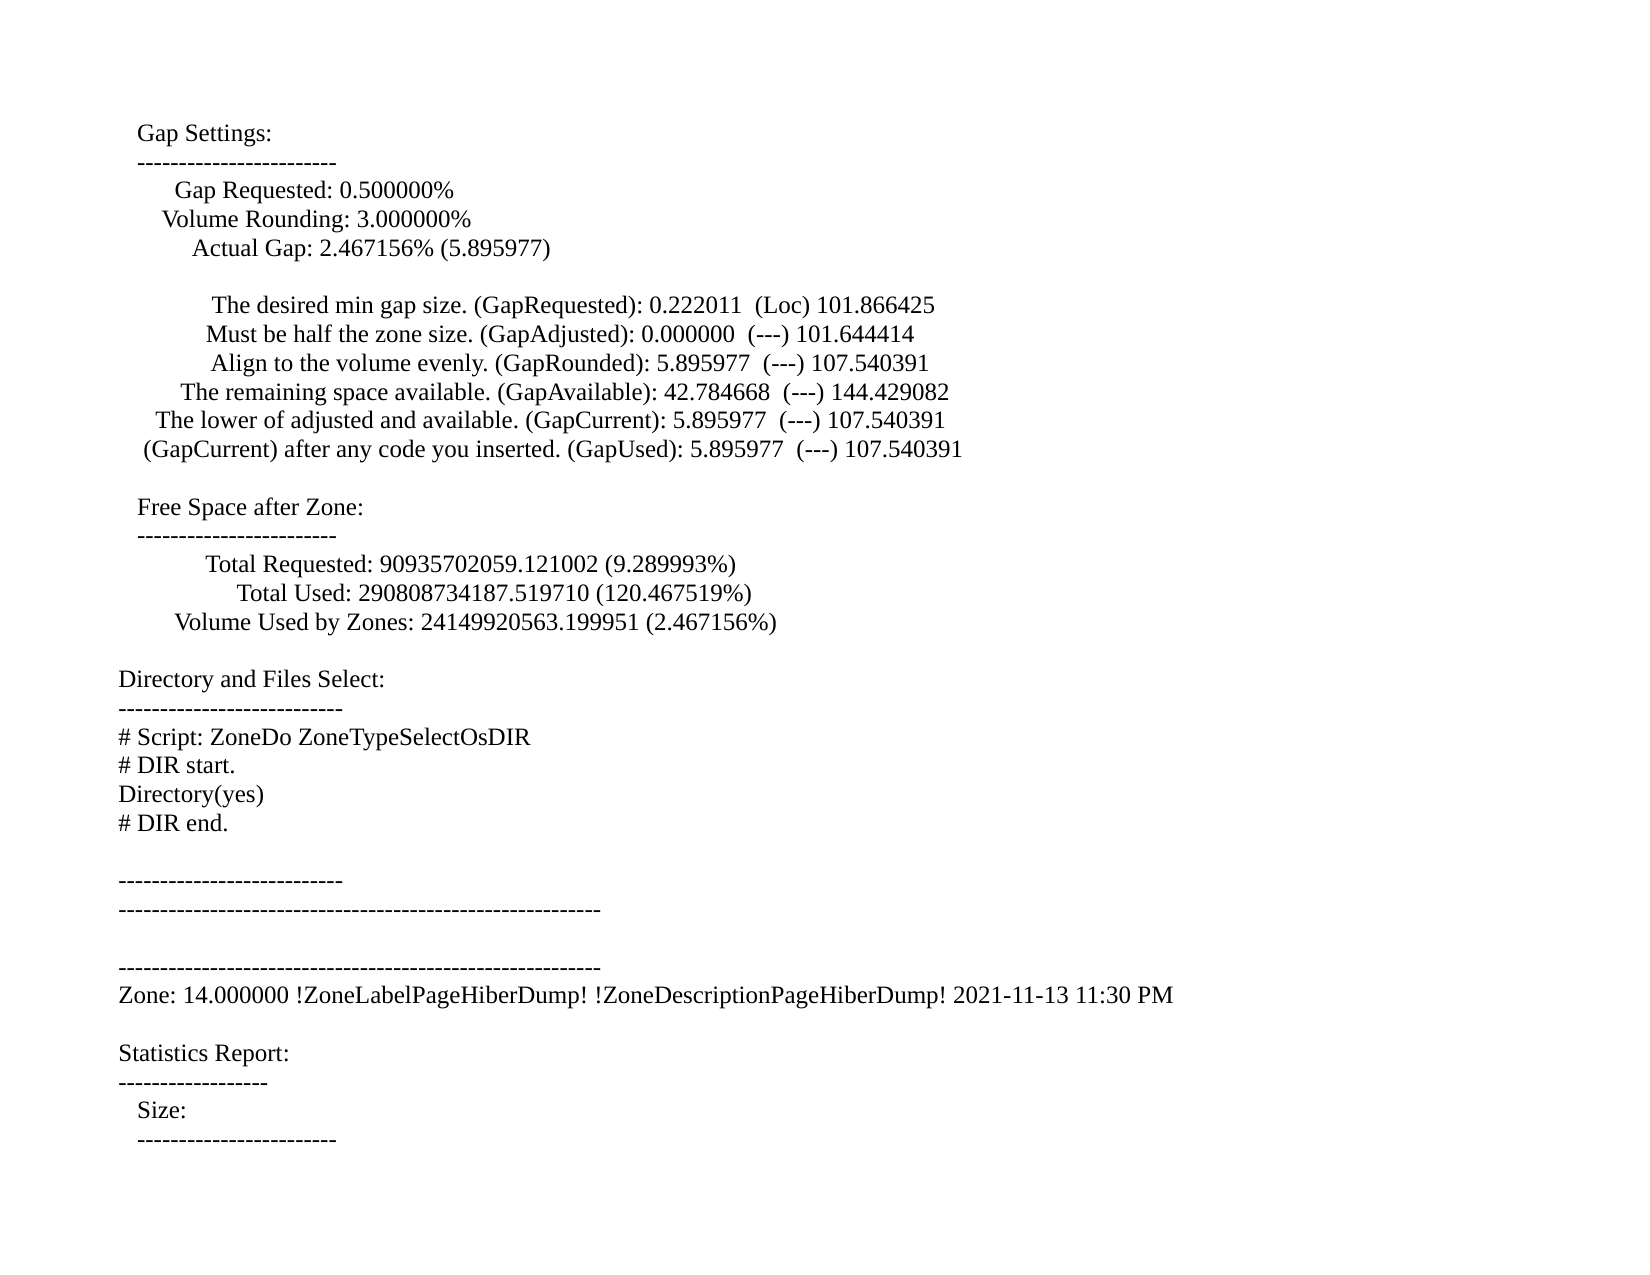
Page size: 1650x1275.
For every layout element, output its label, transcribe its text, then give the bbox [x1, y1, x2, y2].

text # DIR start. [118, 751, 1532, 779]
text --------------------------- [118, 866, 1532, 894]
text ---------------------------------------------------------- [118, 952, 1532, 981]
text Volume Rounding: 3.000000% [118, 204, 1532, 233]
text The desired min gap size. (GapRequested): 0.222011 (Loc) 101.866425 [118, 291, 1532, 319]
text ------------------------ [118, 147, 1532, 176]
text Align to the volume evenly. (GapRounded): 5.895977 (---) 107.540391 [118, 348, 1532, 377]
text # DIR end. [118, 808, 1532, 837]
text ------------------ [118, 1067, 1532, 1096]
text Gap Requested: 0.500000% [118, 176, 1532, 204]
text Statistics Report: [118, 1038, 1532, 1067]
text The lower of adjusted and available. (GapCurrent): 5.895977 (---) 107.540391 [118, 406, 1532, 434]
text (GapCurrent) after any code you inserted. (GapUsed): 5.895977 (---) 107.540391 [118, 434, 1532, 463]
text Must be half the zone size. (GapAdjusted): 0.000000 (---) 101.644414 [118, 319, 1532, 348]
text ------------------------ [118, 521, 1532, 549]
text # Script: ZoneDo ZoneTypeSelectOsDIR [118, 722, 1532, 751]
text Free Space after Zone: [118, 492, 1532, 521]
text Zone: 14.000000 !ZoneLabelPageHiberDump! !ZoneDescriptionPageHiberDump! 2021-11-13 11:30 PM [118, 981, 1532, 1009]
text Actual Gap: 2.467156% (5.895977) [118, 233, 1532, 262]
text ------------------------ [118, 1124, 1532, 1153]
text Total Used: 290808734187.519710 (120.467519%) [118, 578, 1532, 607]
text ---------------------------------------------------------- [118, 894, 1532, 923]
text The remaining space available. (GapAvailable): 42.784668 (---) 144.429082 [118, 377, 1532, 406]
text --------------------------- [118, 693, 1532, 722]
text Directory(yes) [118, 779, 1532, 808]
text Volume Used by Zones: 24149920563.199951 (2.467156%) [118, 607, 1532, 636]
text Gap Settings: [118, 118, 1532, 147]
text Total Requested: 90935702059.121002 (9.289993%) [118, 549, 1532, 578]
text Directory and Files Select: [118, 664, 1532, 693]
text Size: [118, 1096, 1532, 1124]
